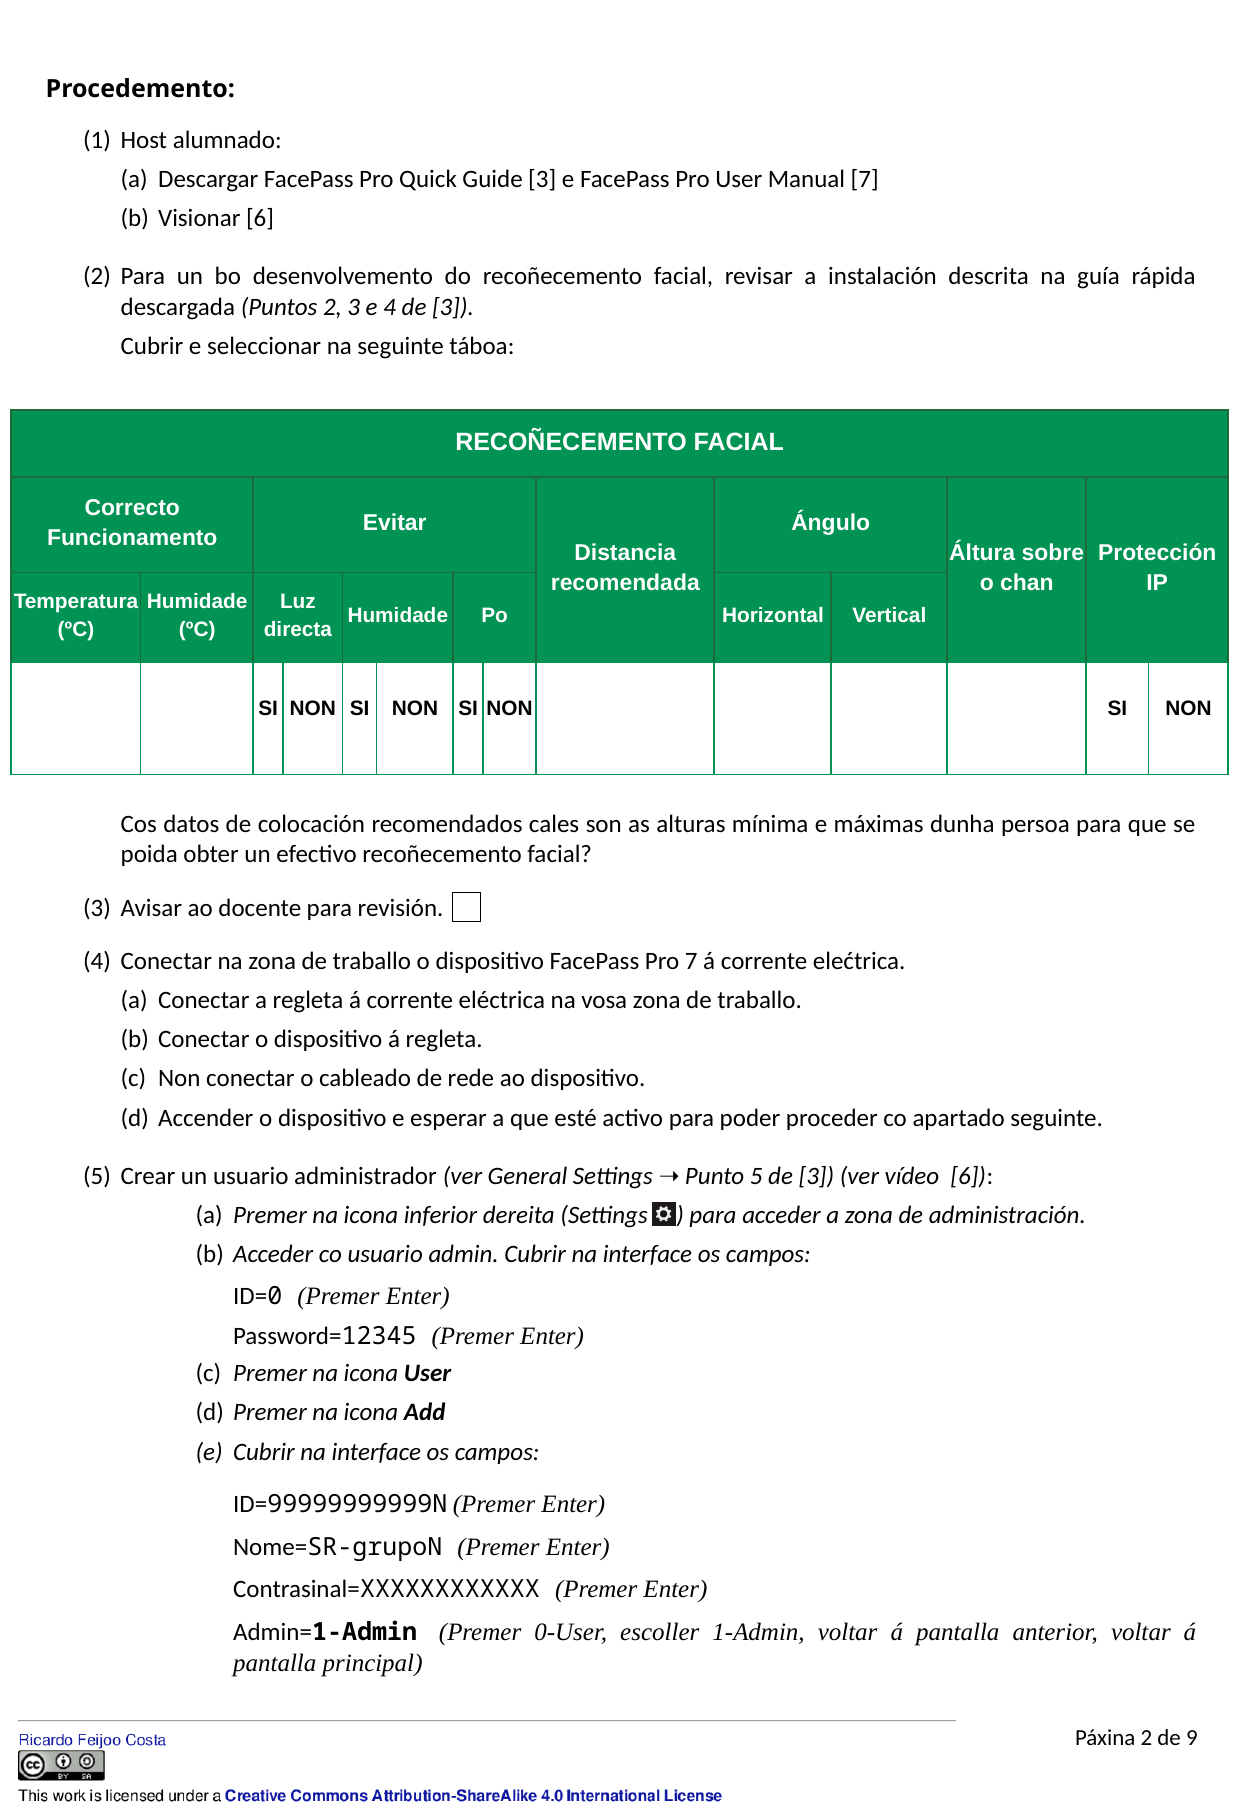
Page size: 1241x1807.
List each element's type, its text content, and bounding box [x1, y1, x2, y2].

table_cell [12, 663, 140, 774]
picture [652, 1202, 676, 1226]
table_cell Correcto Funcionamento [12, 478, 252, 571]
table_cell Temperatura(ºC) [12, 573, 140, 662]
list Password=12345 (Premer Enter) [195, 1317, 1197, 1352]
table_cell NON [377, 663, 452, 774]
table_cell [715, 663, 830, 774]
table_cell SI [454, 663, 482, 774]
list Premer na icona Add [195, 1396, 1197, 1427]
table_cell Humidade (ºC) [141, 573, 252, 662]
list ID=0 (Premer Enter) [195, 1278, 1197, 1312]
list Conectar a regleta á corrente eléctrica na vosa zona de traballo. [120, 984, 1197, 1014]
list Para un bo desenvolvemento do recoñecemento facial, revisar a instalación descrita na guía rápida descargada (Puntos 2, 3 e 4 de [3]). [83, 261, 1197, 322]
table_header RECOÑECEMENTO FACIAL [12, 411, 1227, 476]
picture [8, 1715, 957, 1806]
list Acceder co usuario admin. Cubrir na interface os campos: [195, 1239, 1197, 1269]
table_cell Protección IP [1087, 478, 1227, 662]
table_cell Áltura sobre o chan [948, 478, 1085, 662]
list Conectar na zona de traballo o dispositivo FacePass Pro 7 á corrente elećtrica. [83, 945, 1197, 975]
list Avisar ao docente para revisión. [83, 892, 452, 922]
table_cell Ángulo [715, 478, 946, 571]
table_cell [948, 663, 1085, 774]
table_cell Vertical [832, 573, 946, 662]
list Premer na icona inferior dereita (Settings ) para acceder a zona de administración. [195, 1199, 1197, 1230]
list ID=99999999999N (Premer Enter) [195, 1486, 1197, 1519]
list Cubrir na interface os campos: [195, 1436, 1197, 1466]
table_cell Evitar [254, 478, 535, 571]
list Accender o dispositivo e esperar a que esté activo para poder proceder co apartado seguinte. [120, 1102, 1197, 1132]
list Crear un usuario administrador (ver General Settings ➝ Punto 5 de [3]) (ver vídeo [6]): [83, 1160, 1197, 1191]
table_cell NON [284, 663, 342, 774]
table_cell Horizontal [715, 573, 830, 662]
table_cell [141, 663, 252, 774]
list Cos datos de colocación recomendados cales son as alturas mínima e máximas dunha persoa para que se poida obter un efectivo recoñecemento facial? [83, 808, 1197, 869]
table_cell NON [1149, 663, 1227, 774]
table_cell Distancia recomendada [537, 478, 713, 662]
list Cubrir e seleccionar na seguinte táboa: [83, 330, 1197, 361]
list [481, 892, 1197, 922]
list Nome=SR-grupoN (Premer Enter) [195, 1528, 1197, 1562]
list Conectar o dispositivo á regleta. [120, 1023, 1197, 1054]
text Procedemento: [45, 71, 1197, 105]
table_cell Humidade [343, 573, 452, 662]
list Host alumnado: [83, 124, 1197, 154]
table_cell Po [454, 573, 535, 662]
list Admin=1-Admin (Premer 0-User, escoller 1-Admin, voltar á pantalla anterior, voltar á pantalla principal) [195, 1614, 1197, 1677]
table_cell Luz directa [254, 573, 342, 662]
list Visionar [6] [120, 202, 1197, 233]
list Non conectar o cableado de rede ao dispositivo. [120, 1063, 1197, 1093]
table_cell NON [484, 663, 535, 774]
table_cell SI [1087, 663, 1148, 774]
table_cell [537, 663, 713, 774]
list Contrasinal=XXXXXXXXXXXX (Premer Enter) [195, 1571, 1197, 1605]
table_cell SI [254, 663, 282, 774]
table_cell [832, 663, 946, 774]
list [453, 893, 480, 921]
list Premer na icona User [195, 1357, 1197, 1388]
table_cell SI [343, 663, 376, 774]
list Descargar FacePass Pro Quick Guide [3] e FacePass Pro User Manual [7] [120, 163, 1197, 193]
